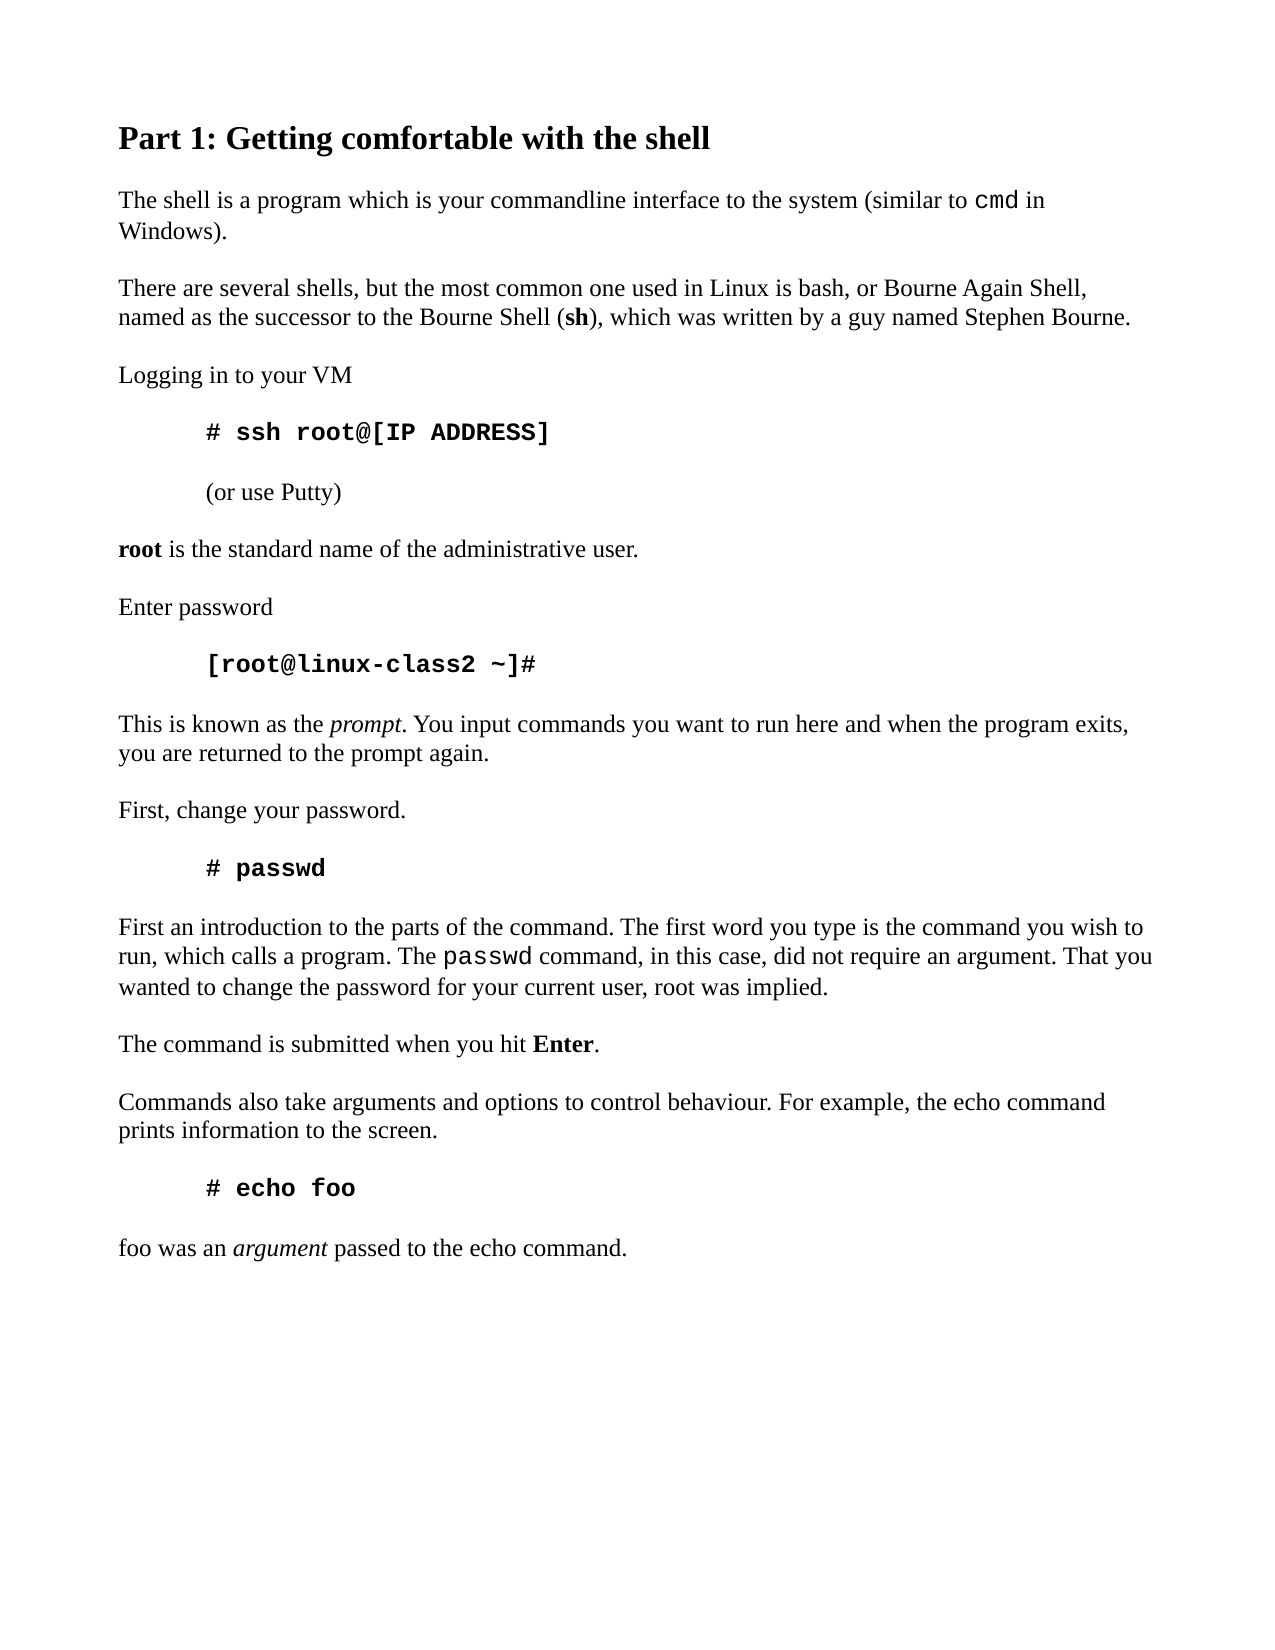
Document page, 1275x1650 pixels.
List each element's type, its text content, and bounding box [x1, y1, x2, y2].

text [root@linux-class2 ~]# [118, 649, 1157, 680]
text (or use Putty) [118, 477, 1157, 506]
text root is the standard name of the administrative user. [118, 534, 1157, 563]
text # echo foo [118, 1173, 1157, 1204]
text First an introduction to the parts of the command. The first word you type is the command you wish to run, which calls a program. The passwd command, in this case, did not require an argument. That you wanted to change the password for your current user, root was implied. [118, 912, 1157, 1001]
text Logging in to your VM [118, 360, 1157, 388]
text Enter password [118, 592, 1157, 621]
text The command is submitted when you hit Enter. [118, 1029, 1157, 1058]
text There are several shells, but the most common one used in Linux is bash, or Bourne Again Shell, named as the successor to the Bourne Shell (sh), which was written by a guy named Stephen Bourne. [118, 273, 1157, 331]
text Commands also take arguments and options to control behaviour. For example, the echo command prints information to the screen. [118, 1087, 1157, 1144]
text The shell is a program which is your commandline interface to the system (similar to cmd in Windows). [118, 185, 1157, 245]
text foo was an argument passed to the echo command. [118, 1233, 1157, 1261]
text # ssh root@[IP ADDRESS] [118, 417, 1157, 448]
text Part 1: Getting comfortable with the shell [118, 118, 1157, 156]
text This is known as the prompt. You input commands you want to run here and when the program exits, you are returned to the prompt again. [118, 709, 1157, 766]
text First, change your password. [118, 795, 1157, 824]
text # passwd [118, 853, 1157, 883]
